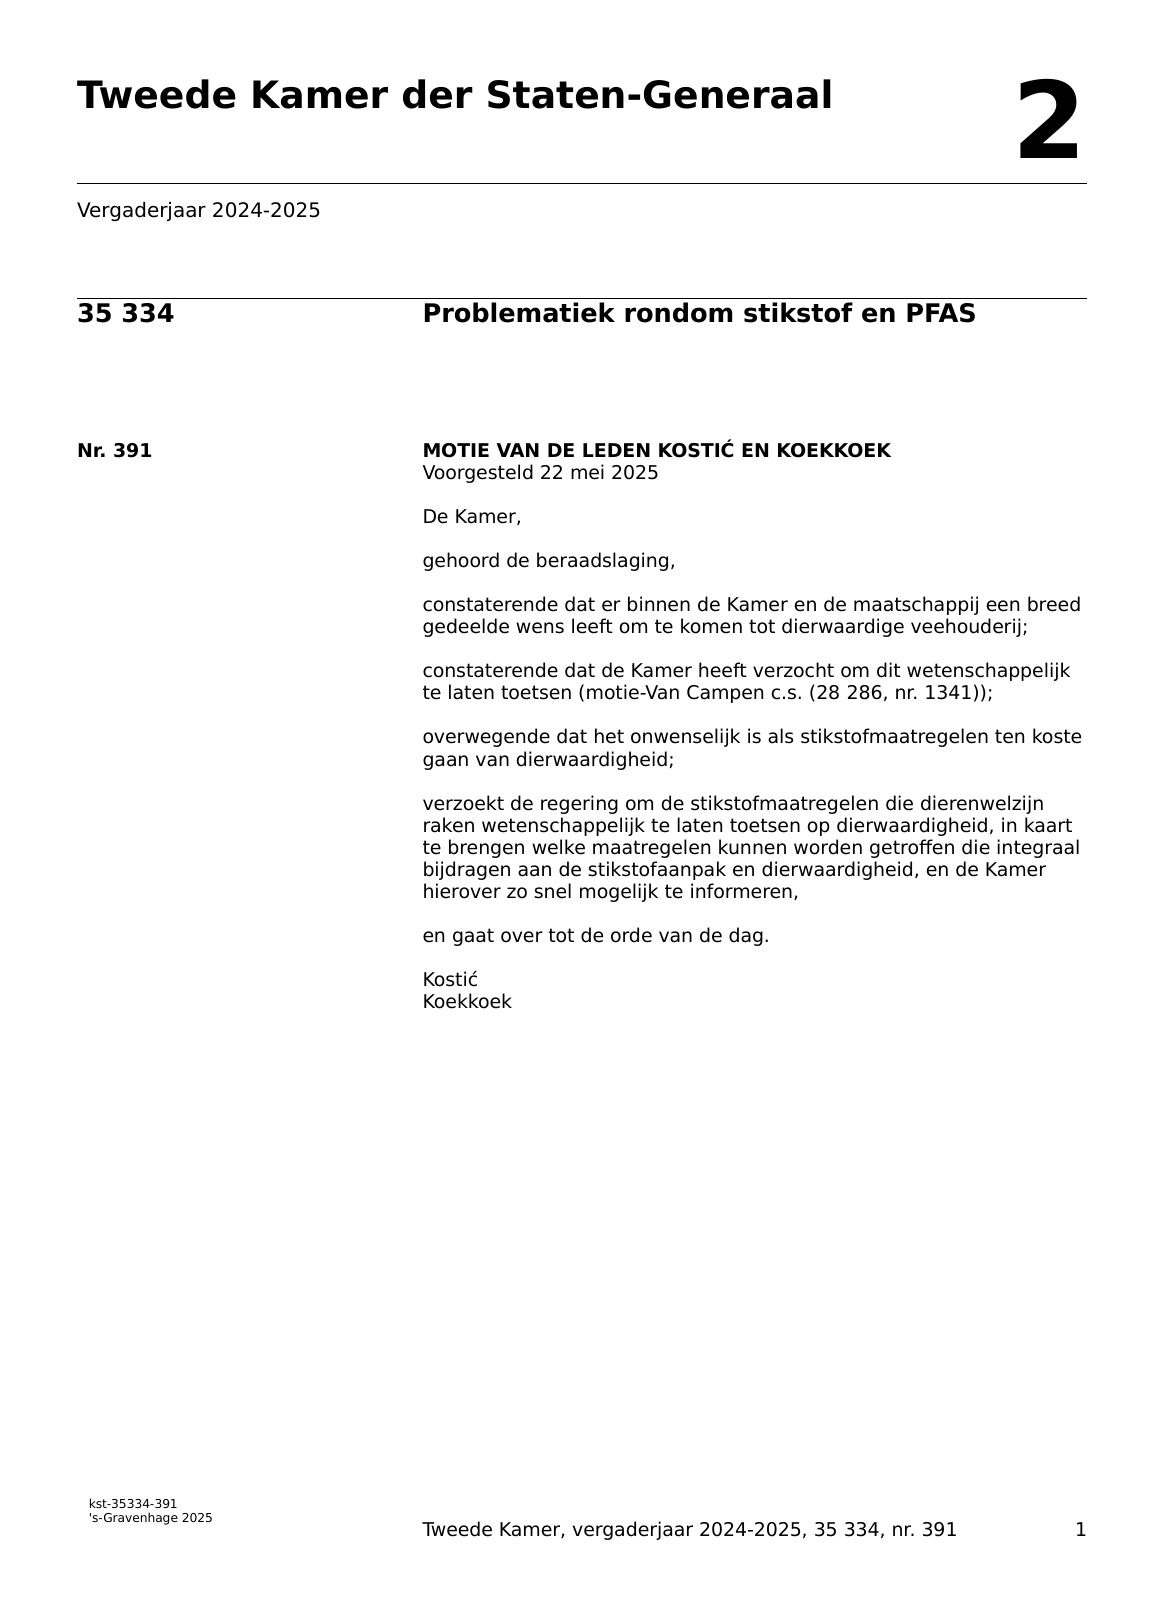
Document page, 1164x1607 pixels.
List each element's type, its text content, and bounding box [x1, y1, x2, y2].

text Voorgesteld 22 mei 2025 [422, 462, 1087, 484]
text verzoekt de regering om de stikstofmaatregelen die dierenwelzijn raken wetenschappelijk te laten toetsen op dierwaardigheid, in kaart te brengen welke maatregelen kunnen worden getroffen die integraal bijdragen aan de stikstofaanpak en dierwaardigheid, en de Kamer hierover zo snel mogelijk te informeren, [422, 793, 1087, 902]
table_header Tweede Kamer der Staten-Generaal [77, 59, 886, 183]
subtitle 35 334 Problematiek rondom stikstof en PFAS [77, 299, 1087, 329]
text en gaat over tot de orde van de dag. [422, 925, 1087, 947]
table_header 2 [886, 59, 1087, 183]
text overwegende dat het onwenselijk is als stikstofmaatregelen ten koste gaan van dierwaardigheid; [422, 726, 1087, 770]
text 's-Gravenhage 2025 [88, 1511, 323, 1525]
text gehoord de beraadslaging, [422, 550, 1087, 572]
text Koekkoek [422, 991, 1087, 1013]
table_cell Vergaderjaar 2024-2025 [77, 184, 1087, 298]
text constaterende dat de Kamer heeft verzocht om dit wetenschappelijk te laten toetsen (motie-Van Campen c.s. (28 286, nr. 1341)); [422, 660, 1087, 704]
text kst-35334-391 [88, 1497, 323, 1511]
text constaterende dat er binnen de Kamer en de maatschappij een breed gedeelde wens leeft om te komen tot dierwaardige veehouderij; [422, 594, 1087, 638]
text De Kamer, [422, 506, 1087, 528]
subtitle Nr. 391 MOTIE VAN DE LEDEN KOSTIĆ EN KOEKKOEK [77, 440, 1087, 462]
text Kostić [422, 969, 1087, 991]
